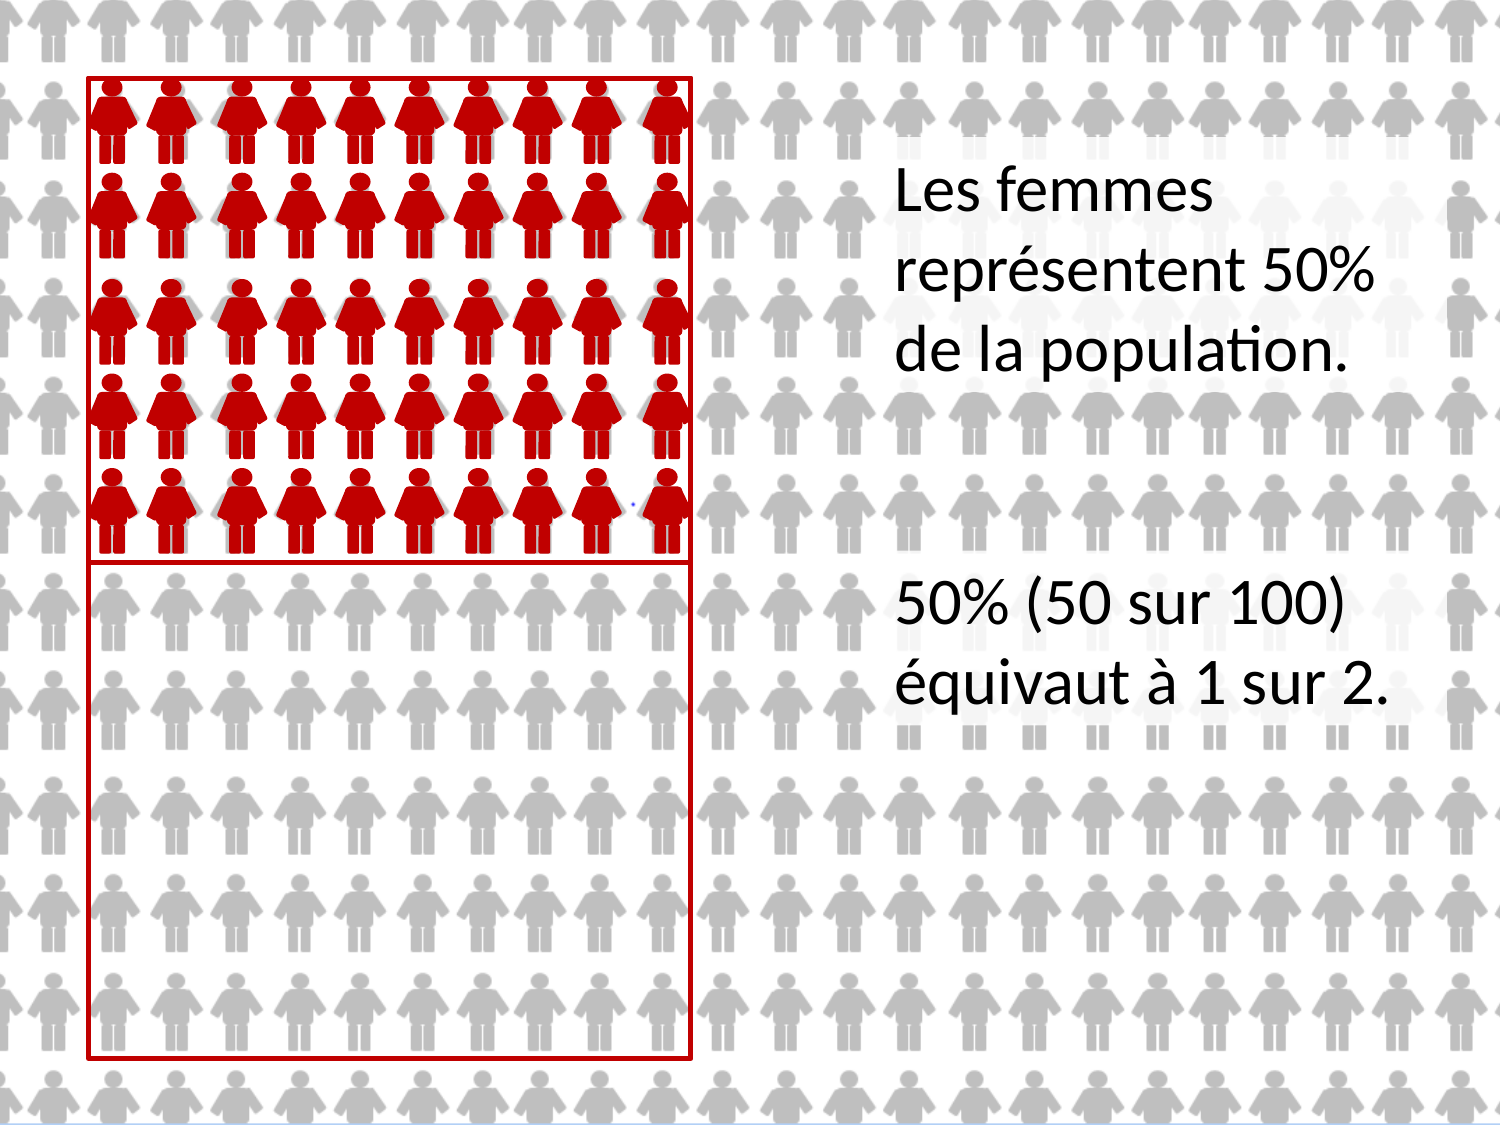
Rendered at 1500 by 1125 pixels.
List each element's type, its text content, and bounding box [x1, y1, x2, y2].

text_box [335, 373, 386, 460]
text_box [453, 172, 504, 259]
text_box [453, 373, 504, 460]
text_box [335, 172, 386, 259]
text_box [642, 468, 693, 554]
picture [0, 0, 1500, 1125]
text_box [512, 278, 563, 365]
text_box [276, 172, 327, 259]
text_box [512, 78, 563, 164]
text_box [335, 468, 386, 554]
text_box [91, 278, 138, 365]
text_box 50% (50 sur 100) équivaut à 1 sur 2. [879, 550, 1447, 726]
text_box [394, 278, 445, 365]
text_box [453, 78, 504, 164]
text_box [91, 81, 138, 164]
text_box [453, 278, 504, 365]
text_box [217, 468, 268, 554]
text_box [276, 468, 327, 554]
text_box [217, 172, 268, 259]
text_box [512, 172, 563, 259]
text_box [217, 278, 268, 365]
text_box [394, 373, 445, 460]
text_box [512, 468, 563, 554]
text_box [146, 468, 197, 554]
text_box [642, 78, 693, 164]
text_box [571, 278, 622, 365]
text_box [571, 373, 622, 460]
text_box [571, 78, 622, 164]
text_box [276, 278, 327, 365]
text_box [642, 278, 693, 365]
text_box [146, 278, 197, 365]
text_box [571, 172, 622, 259]
text_box [276, 81, 327, 164]
text_box [87, 468, 138, 554]
text_box [87, 373, 138, 460]
text_box [453, 468, 504, 554]
text_box [394, 172, 445, 259]
text_box [394, 468, 445, 554]
text_box [335, 81, 386, 164]
text_box [571, 468, 622, 554]
text_box [146, 81, 197, 164]
text_box [146, 172, 197, 259]
text_box [217, 373, 268, 460]
text_box [394, 78, 445, 164]
text_box [642, 172, 693, 259]
text_box [146, 373, 197, 460]
text_box [276, 373, 327, 460]
text_box [512, 373, 563, 460]
text_box Les femmes représentent 50% de la population. [879, 137, 1447, 392]
text_box [217, 81, 268, 164]
text_box [87, 172, 138, 259]
text_box [642, 373, 693, 460]
text_box [335, 278, 386, 365]
